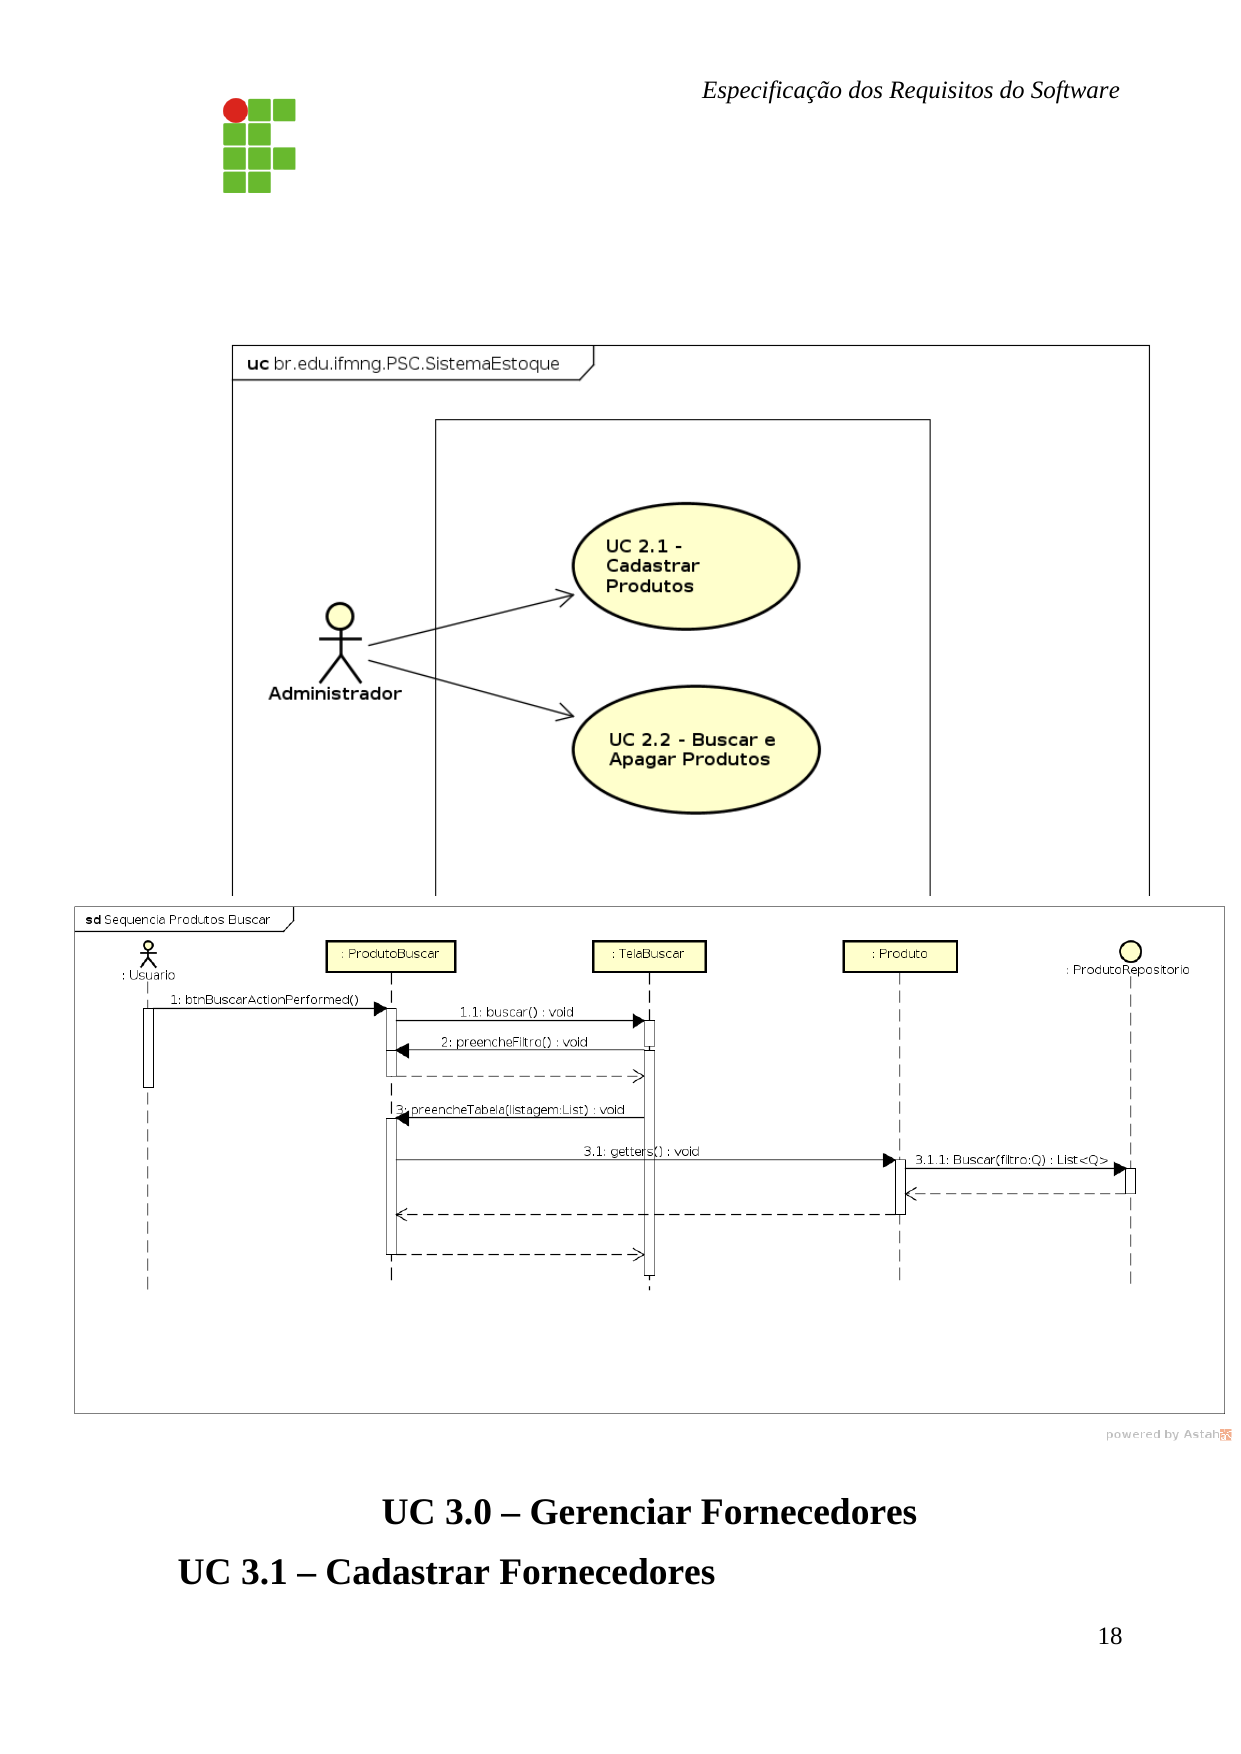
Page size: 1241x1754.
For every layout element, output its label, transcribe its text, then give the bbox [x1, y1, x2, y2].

text UC 3.0 – Gerenciar Fornecedores [177, 1489, 1122, 1533]
text UC 3.1 – Cadastrar Fornecedores [177, 1549, 1122, 1592]
